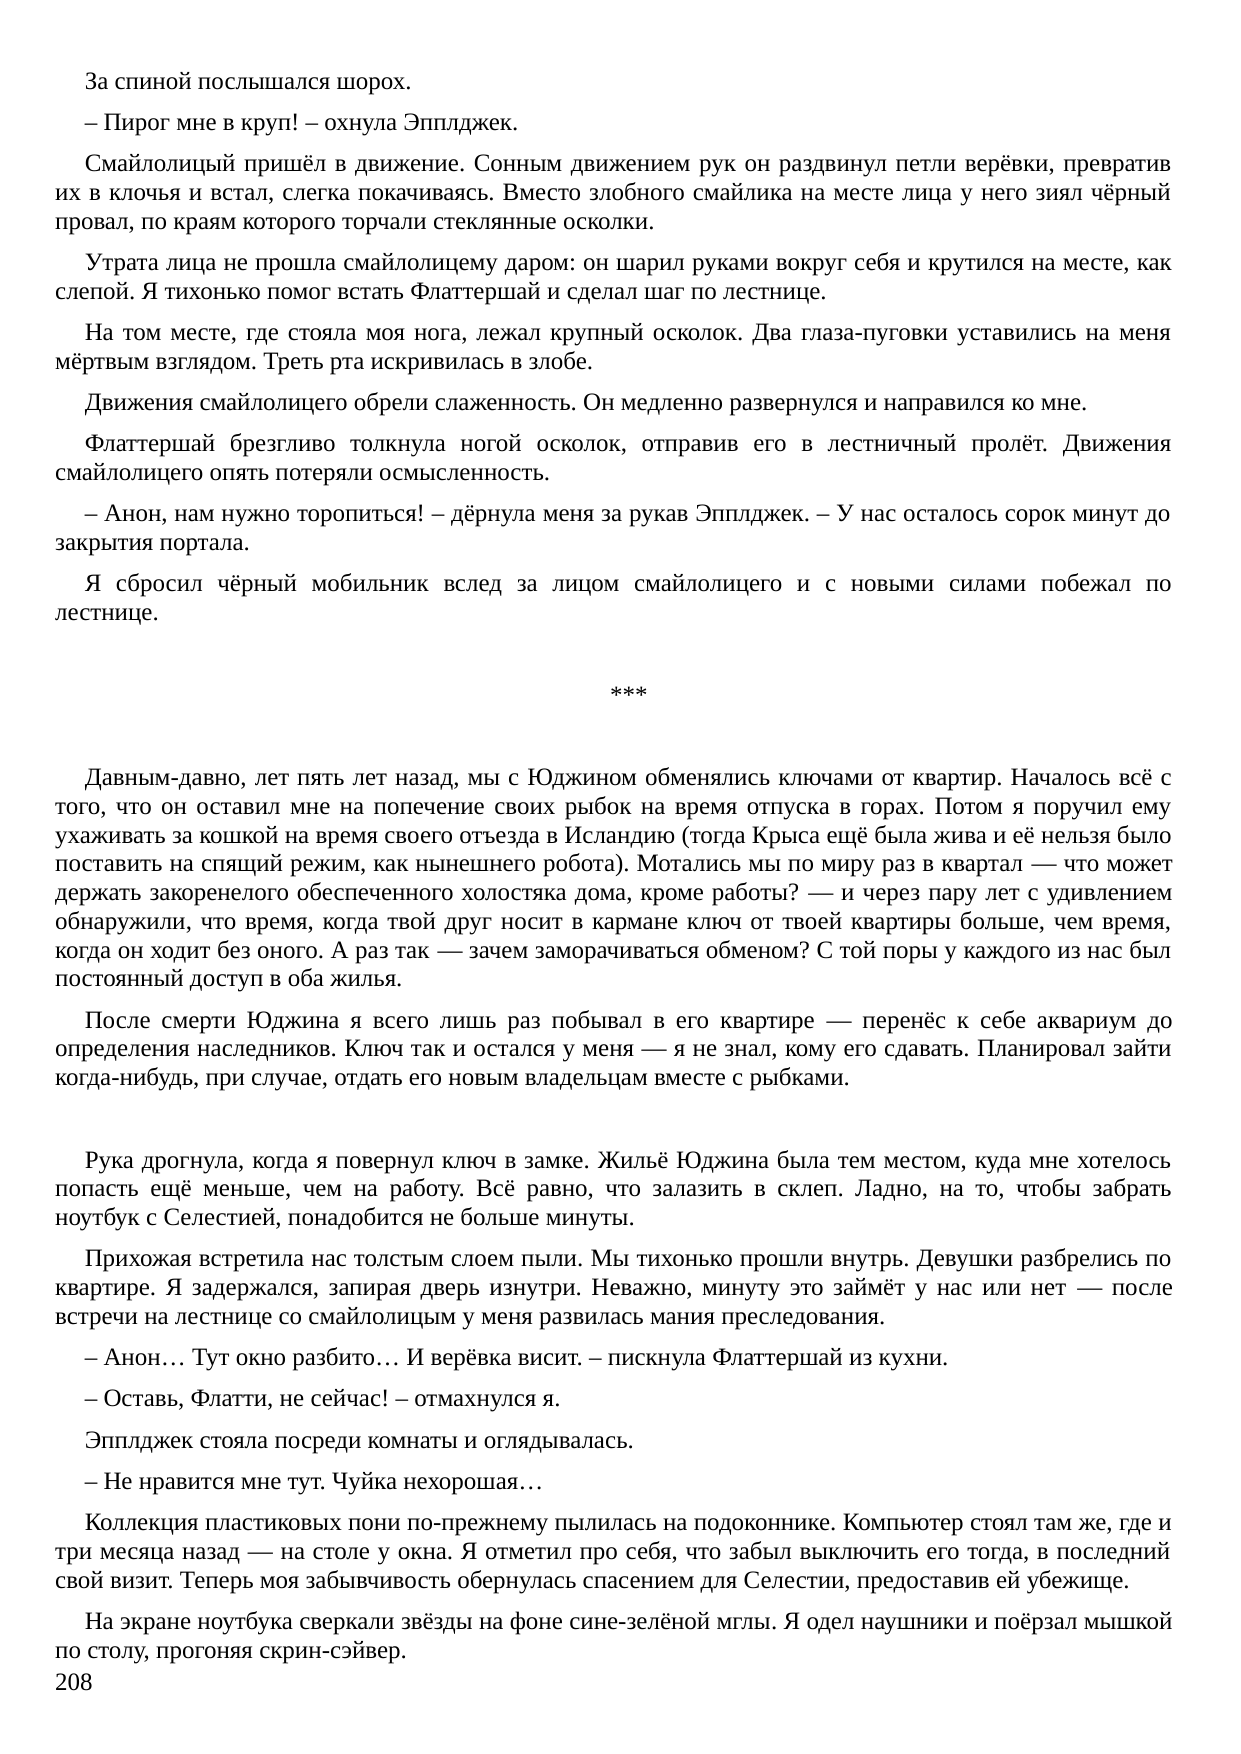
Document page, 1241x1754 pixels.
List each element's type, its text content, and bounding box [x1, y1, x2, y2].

text – Пирог мне в круп! – охнула Эпплджек. [55, 107, 1173, 136]
text – Анон, нам нужно торопиться! – дёрнула меня за рукав Эпплджек. – У нас осталось сорок минут до закрытия портала. [55, 498, 1173, 556]
text Прихожая встретила нас толстым слоем пыли. Мы тихонько прошли внутрь. Девушки разбрелись по квартире. Я задержался, запирая дверь изнутри. Неважно, минуту это займёт у нас или нет — после встречи на лестнице со смайлолицым у меня развилась мания преследования. [55, 1243, 1173, 1330]
text *** [55, 680, 1173, 708]
text Давным-давно, лет пять лет назад, мы с Юджином обменялись ключами от квартир. Началось всё с того, что он оставил мне на попечение своих рыбок на время отпуска в горах. Потом я поручил ему ухаживать за кошкой на время своего отъезда в Исландию (тогда Крыса ещё была жива и её нельзя было поставить на спящий режим, как нынешнего робота). Мотались мы по миру раз в квартал — что может держать закоренелого обеспеченного холостяка дома, кроме работы? — и через пару лет с удивлением обнаружили, что время, когда твой друг носит в кармане ключ от твоей квартиры больше, чем время, когда он ходит без оного. А раз так — зачем заморачиваться обменом? С той поры у каждого из нас был постоянный доступ в оба жилья. [55, 762, 1173, 992]
text – Оставь, Флатти, не сейчас! – отмахнулся я. [55, 1383, 1173, 1412]
text – Не нравится мне тут. Чуйка нехорошая… [55, 1466, 1173, 1495]
text Эпплджек стояла посреди комнаты и оглядывалась. [55, 1425, 1173, 1453]
text За спиной послышался шорох. [55, 66, 1173, 95]
text Рука дрогнула, когда я повернул ключ в замке. Жильё Юджина была тем местом, куда мне хотелось попасть ещё меньше, чем на работу. Всё равно, что залазить в склеп. Ладно, на то, чтобы забрать ноутбук с Селестией, понадобится не больше минуты. [55, 1145, 1173, 1231]
text – Анон… Тут окно разбито… И верёвка висит. – пискнула Флаттершай из кухни. [55, 1342, 1173, 1371]
text Коллекция пластиковых пони по-прежнему пылилась на подоконнике. Компьютер стоял там же, где и три месяца назад — на столе у окна. Я отметил про себя, что забыл выключить его тогда, в последний свой визит. Теперь моя забывчивость обернулась спасением для Селестии, предоставив ей убежище. [55, 1507, 1173, 1593]
text На экране ноутбука сверкали звёзды на фоне сине-зелёной мглы. Я одел наушники и поёрзал мышкой по столу, прогоняя скрин-сэйвер. [55, 1606, 1173, 1663]
text Я сбросил чёрный мобильник вслед за лицом смайлолицего и с новыми силами побежал по лестнице. [55, 568, 1173, 626]
text Флаттершай брезгливо толкнула ногой осколок, отправив его в лестничный пролёт. Движения смайлолицего опять потеряли осмысленность. [55, 428, 1173, 486]
text Движения смайлолицего обрели слаженность. Он медленно развернулся и направился ко мне. [55, 387, 1173, 416]
text На том месте, где стояла моя нога, лежал крупный осколок. Два глаза-пуговки уставились на меня мёртвым взглядом. Треть рта искривилась в злобе. [55, 317, 1173, 375]
text Смайлолицый пришёл в движение. Сонным движением рук он раздвинул петли верёвки, превратив их в клочья и встал, слегка покачиваясь. Вместо злобного смайлика на месте лица у него зиял чёрный провал, по краям которого торчали стеклянные осколки. [55, 148, 1173, 235]
text После смерти Юджина я всего лишь раз побывал в его квартире — перенёс к себе аквариум до определения наследников. Ключ так и остался у меня — я не знал, кому его сдавать. Планировал зайти когда-нибудь, при случае, отдать его новым владельцам вместе с рыбками. [55, 1005, 1173, 1091]
text Утрата лица не прошла смайлолицему даром: он шарил руками вокруг себя и крутился на месте, как слепой. Я тихонько помог встать Флаттершай и сделал шаг по лестнице. [55, 247, 1173, 305]
